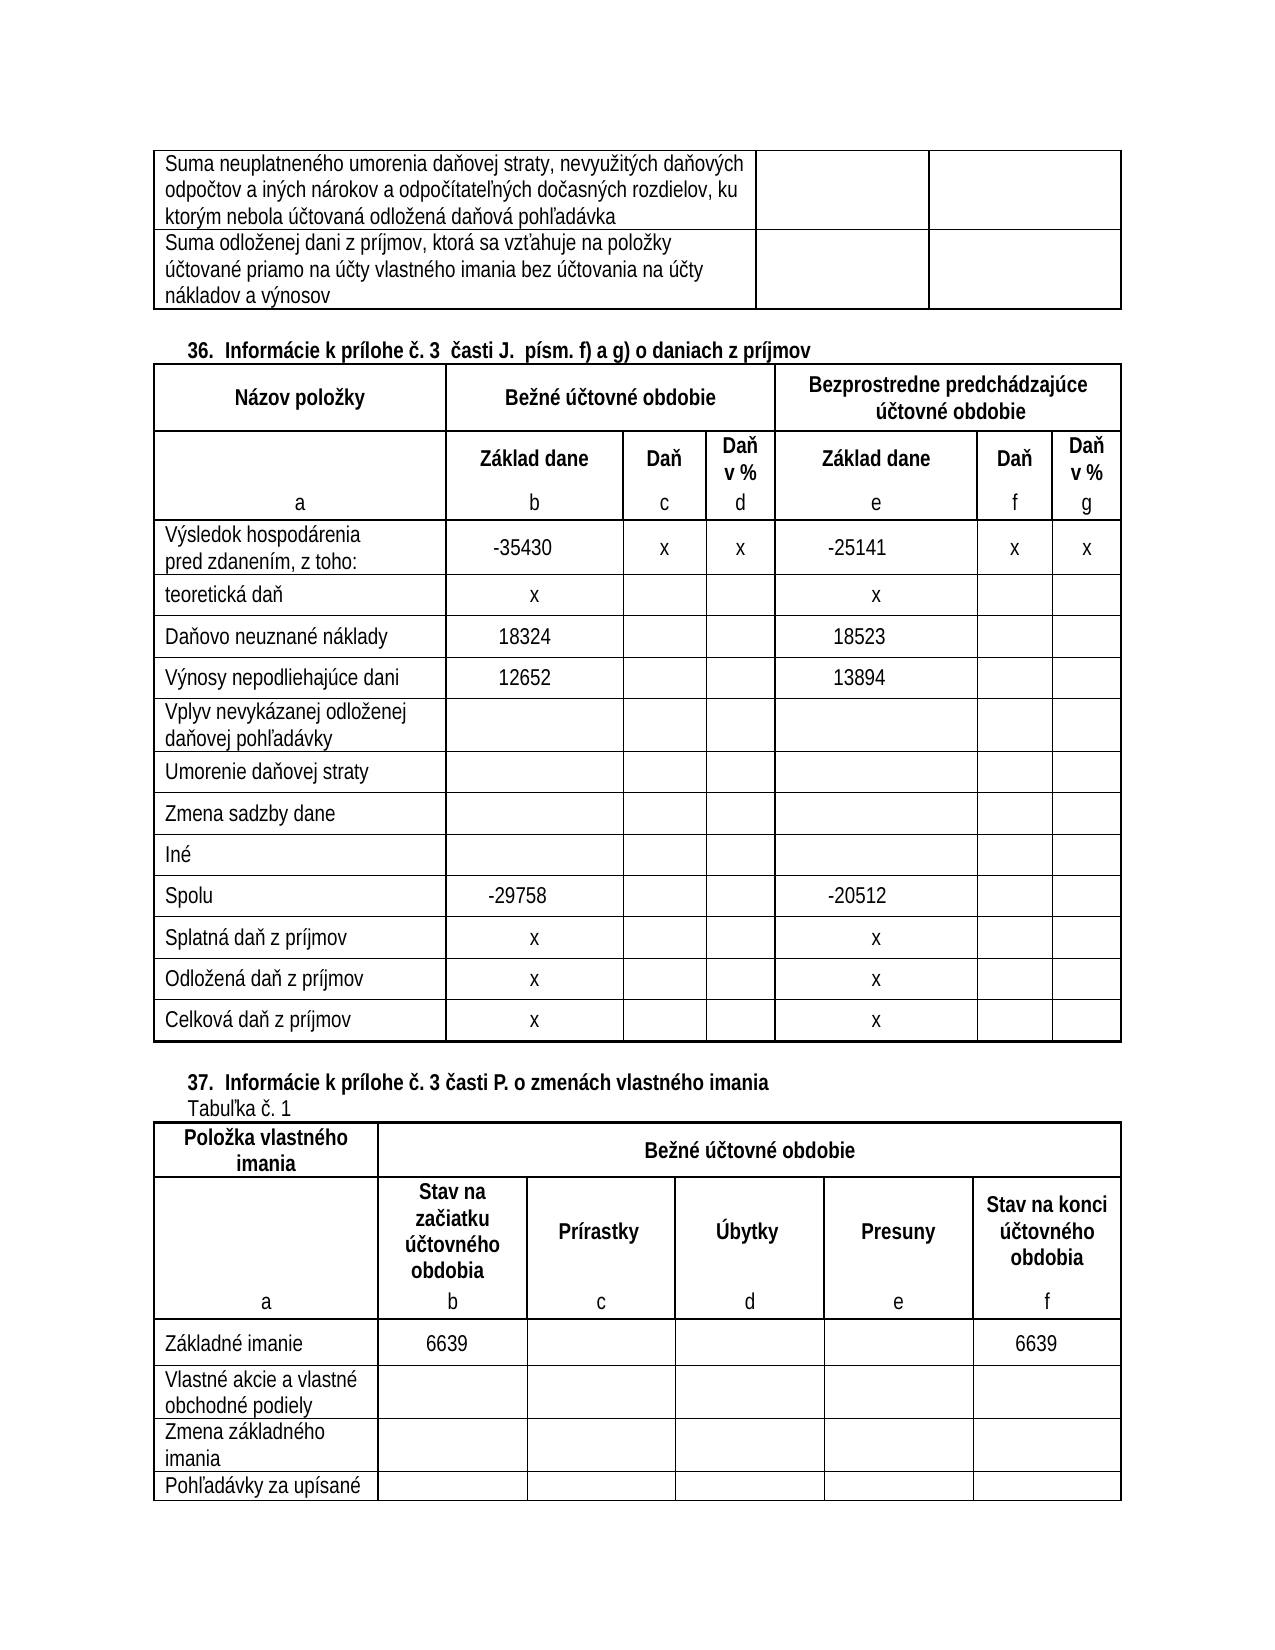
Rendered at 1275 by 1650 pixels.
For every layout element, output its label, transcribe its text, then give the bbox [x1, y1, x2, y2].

table_cell Vlastné akcie a vlastné obchodné podiely [155, 1366, 377, 1418]
table_cell Splatná daň z príjmov [155, 917, 445, 958]
table_cell [624, 959, 706, 999]
table_cell x [1053, 521, 1120, 574]
table_cell Daň [624, 432, 705, 485]
table_cell [978, 752, 1052, 792]
table_cell [978, 876, 1052, 916]
table_cell [974, 1366, 1120, 1418]
table_cell Daň v % [707, 432, 774, 485]
table_cell Zmena sadzby dane [155, 793, 445, 833]
table_cell [707, 959, 774, 999]
table_cell [978, 835, 1052, 875]
table_cell [707, 752, 774, 792]
table_cell f [978, 485, 1051, 519]
table_cell [1053, 835, 1120, 875]
table_cell [978, 917, 1052, 958]
table_cell [707, 575, 774, 615]
table_cell [930, 151, 1120, 229]
table_cell [676, 1472, 824, 1500]
table_cell Spolu [155, 876, 445, 916]
table_cell e [776, 485, 976, 519]
table_cell [978, 699, 1052, 751]
table_cell [974, 1419, 1120, 1471]
table_cell [978, 658, 1052, 698]
table_cell [624, 793, 706, 833]
table_cell [707, 793, 774, 833]
table_cell [757, 151, 928, 229]
table_cell [707, 616, 774, 657]
text 37. Informácie k prílohe č. 3 časti P. o zmenách vlastného imania [187, 1069, 1087, 1095]
table_cell [978, 959, 1052, 999]
table_cell [624, 876, 706, 916]
table_cell [447, 699, 623, 751]
table_cell Suma odloženej dani z príjmov, ktorá sa vzťahuje na položky účtované priamo na účty vlastného imania bez účtovania na účty nákladov a výnosov [155, 230, 755, 308]
table_cell teoretická daň [155, 575, 445, 615]
table_cell x [447, 917, 623, 958]
table_cell [930, 230, 1120, 308]
table_cell [707, 917, 774, 958]
table_cell [825, 1472, 973, 1500]
table_cell [1053, 876, 1120, 916]
table_cell x [776, 959, 977, 999]
table_header Názov položky [155, 365, 445, 430]
table_cell [676, 1366, 824, 1418]
table_cell Stav na konci účtovného obdobia [974, 1178, 1120, 1284]
table_cell x [624, 521, 706, 574]
table_cell x [447, 1000, 623, 1040]
text 36. Informácie k prílohe č. 3 časti J. písm. f) a g) o daniach z príjmov [187, 337, 1087, 363]
table_cell [1053, 616, 1120, 657]
table_cell [624, 835, 706, 875]
table_cell Stav na začiatku účtovného obdobia [379, 1178, 526, 1284]
table_cell -35430 [447, 521, 623, 574]
table_cell Základ dane [447, 432, 622, 485]
table_cell Vplyv nevykázanej odloženej daňovej pohľadávky [155, 699, 445, 751]
table_cell Zmena základného imania [155, 1419, 377, 1471]
table_cell [155, 432, 445, 485]
table_header Bežné účtovné obdobie [379, 1124, 1120, 1176]
table_cell Celková daň z príjmov [155, 1000, 445, 1040]
table_cell [379, 1419, 527, 1471]
table_cell Výsledok hospodárenia pred zdanením, z toho: [155, 521, 445, 574]
table_cell [1053, 752, 1120, 792]
table_cell 13894 [776, 658, 977, 698]
table_cell [1053, 793, 1120, 833]
table_cell [776, 699, 977, 751]
table_cell 18324 [447, 616, 623, 657]
table_cell d [707, 485, 774, 519]
table_cell [1053, 917, 1120, 958]
table_cell [1053, 658, 1120, 698]
table_header Bežné účtovné obdobie [447, 365, 774, 430]
table_cell Daň v % [1053, 432, 1120, 485]
table_cell [707, 1000, 774, 1040]
table_cell [624, 1000, 706, 1040]
table_cell Presuny [825, 1178, 972, 1284]
table_cell -20512 [776, 876, 977, 916]
table_cell [1053, 1000, 1120, 1040]
table_cell [624, 917, 706, 958]
table_header Položka vlastného imania [155, 1124, 377, 1176]
table_cell [707, 835, 774, 875]
table_cell Daňovo neuznané náklady [155, 616, 445, 657]
table_cell 6639 [974, 1320, 1120, 1365]
table_cell [379, 1472, 527, 1500]
table_cell [676, 1419, 824, 1471]
table_cell x [447, 959, 623, 999]
table_cell 6639 [379, 1320, 527, 1365]
table_cell Základné imanie [155, 1320, 377, 1365]
table_cell a [155, 485, 445, 519]
table_cell [776, 752, 977, 792]
table_cell Pohľadávky za upísané [155, 1472, 377, 1500]
table_cell c [528, 1284, 674, 1318]
text Tabuľka č. 1 [187, 1095, 1087, 1121]
table_cell [707, 658, 774, 698]
table_cell 12652 [447, 658, 623, 698]
table_cell [676, 1320, 824, 1365]
table_cell [1053, 575, 1120, 615]
table_cell [1053, 959, 1120, 999]
table_cell [978, 793, 1052, 833]
table_cell [825, 1320, 973, 1365]
table_cell [707, 699, 774, 751]
table_cell f [974, 1284, 1120, 1318]
table_cell Daň [978, 432, 1051, 485]
table_cell [776, 793, 977, 833]
table_cell Umorenie daňovej straty [155, 752, 445, 792]
table_cell Odložená daň z príjmov [155, 959, 445, 999]
table_cell -25141 [776, 521, 977, 574]
table_cell [528, 1472, 675, 1500]
table_cell -29758 [447, 876, 623, 916]
table_cell x [776, 575, 977, 615]
table_cell [528, 1419, 675, 1471]
table_cell b [379, 1284, 526, 1318]
table_cell [624, 699, 706, 751]
table_cell [447, 752, 623, 792]
table_cell [776, 835, 977, 875]
table_cell d [676, 1284, 823, 1318]
table_cell [447, 793, 623, 833]
table_cell Výnosy nepodliehajúce dani [155, 658, 445, 698]
table_cell b [447, 485, 622, 519]
table_cell [825, 1419, 973, 1471]
table_cell [155, 1178, 377, 1284]
table_cell e [825, 1284, 972, 1318]
table_cell c [624, 485, 705, 519]
table_cell 18523 [776, 616, 977, 657]
table_cell [974, 1472, 1120, 1500]
table_cell [978, 1000, 1052, 1040]
table_cell [707, 876, 774, 916]
table_cell x [707, 521, 774, 574]
table_cell [447, 835, 623, 875]
table_cell [624, 658, 706, 698]
table_cell x [776, 917, 977, 958]
table_cell Základ dane [776, 432, 976, 485]
table_cell [757, 230, 928, 308]
table_cell Prírastky [528, 1178, 674, 1284]
table_cell [978, 616, 1052, 657]
table_cell Úbytky [676, 1178, 823, 1284]
table_header Bezprostredne predchádzajúce účtovné obdobie [776, 365, 1120, 430]
table_cell [825, 1366, 973, 1418]
table_cell Suma neuplatneného umorenia daňovej straty, nevyužitých daňových odpočtov a iných nárokov a odpočítateľných dočasných rozdielov, ku ktorým nebola účtovaná odložená daňová pohľadávka [155, 151, 755, 229]
table_cell x [978, 521, 1052, 574]
table_cell x [447, 575, 623, 615]
table_cell [624, 575, 706, 615]
table_cell [624, 616, 706, 657]
table_cell [528, 1320, 675, 1365]
table_cell [528, 1366, 675, 1418]
table_cell x [776, 1000, 977, 1040]
table_cell [1053, 699, 1120, 751]
table_cell Iné [155, 835, 445, 875]
table_cell g [1053, 485, 1120, 519]
table_cell [978, 575, 1052, 615]
table_cell [379, 1366, 527, 1418]
table_cell [624, 752, 706, 792]
table_cell a [155, 1284, 377, 1318]
